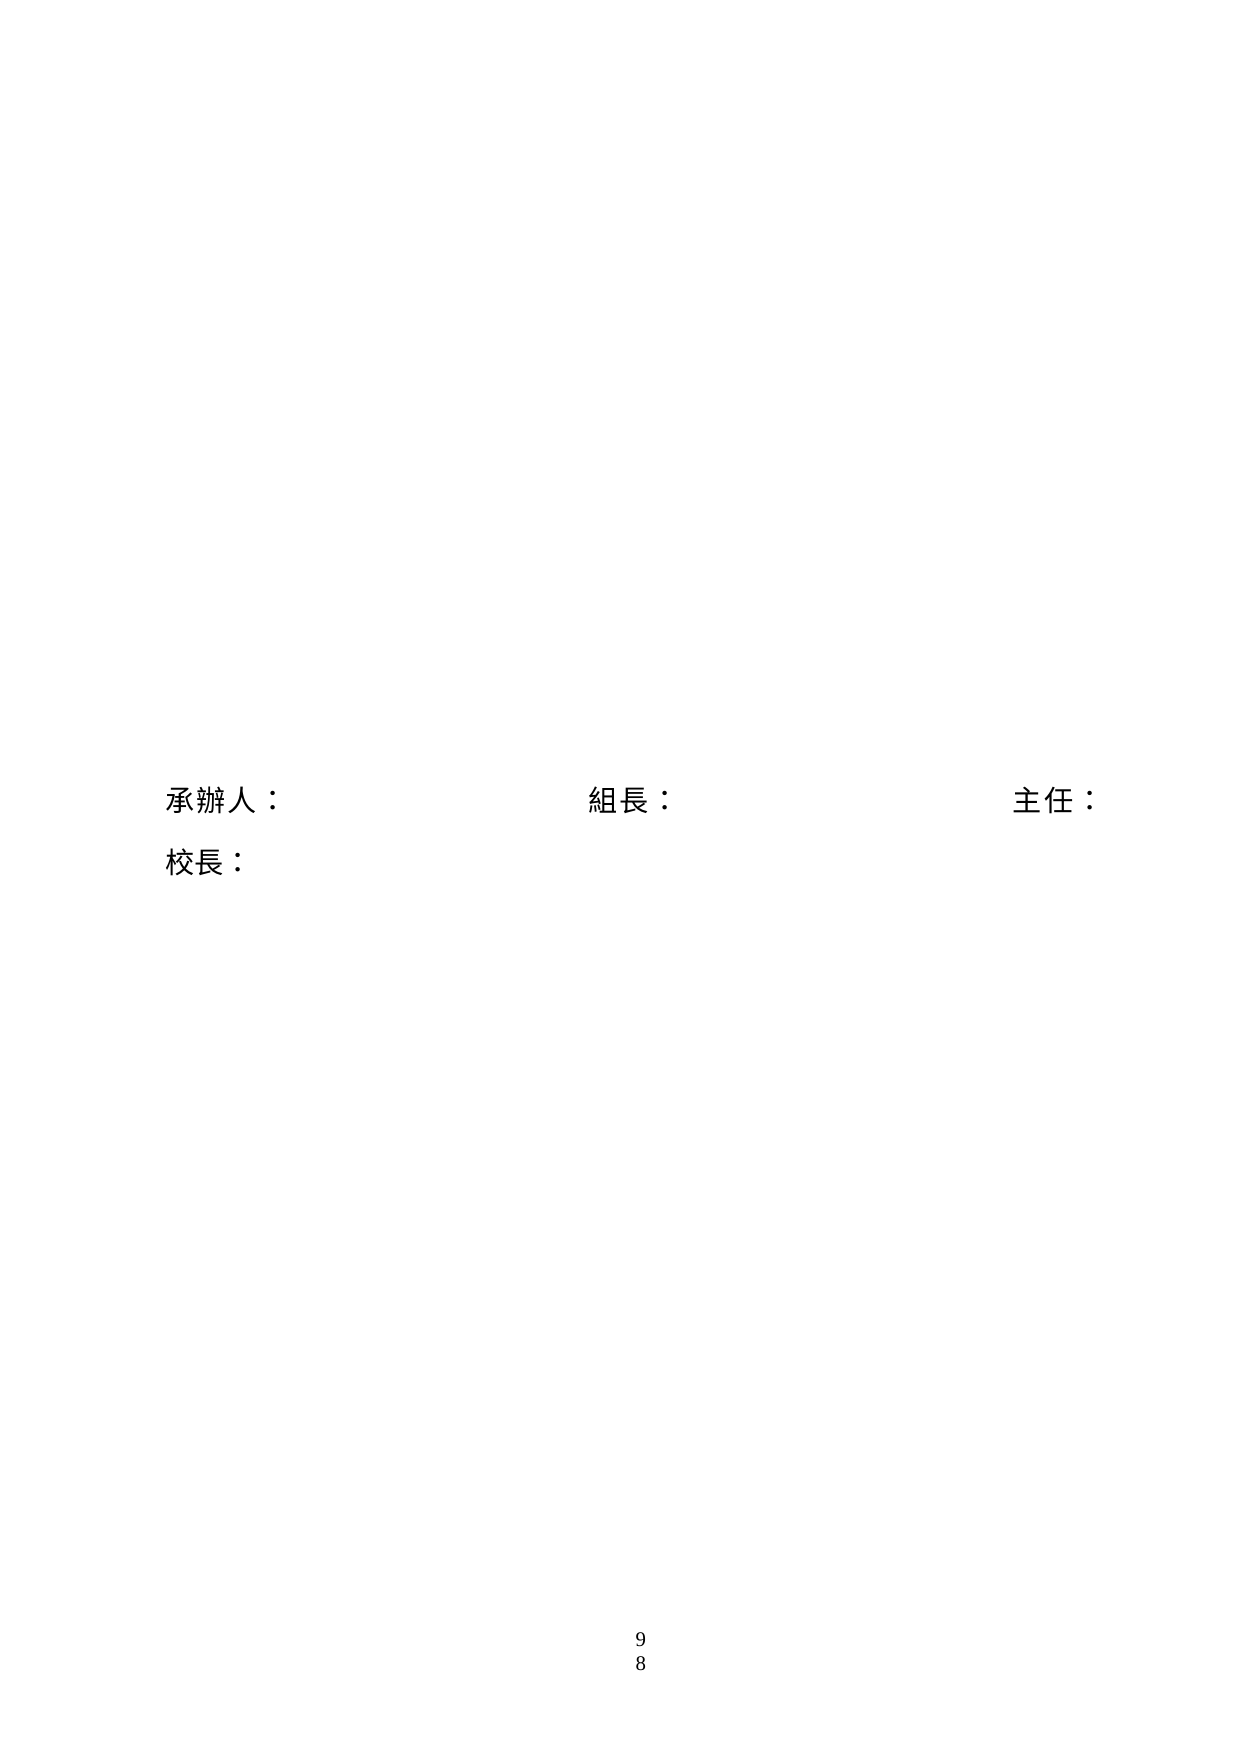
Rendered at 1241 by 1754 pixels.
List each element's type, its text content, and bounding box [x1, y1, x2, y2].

text 承辦人： 組長： 主任： 校長： [165, 757, 1107, 882]
